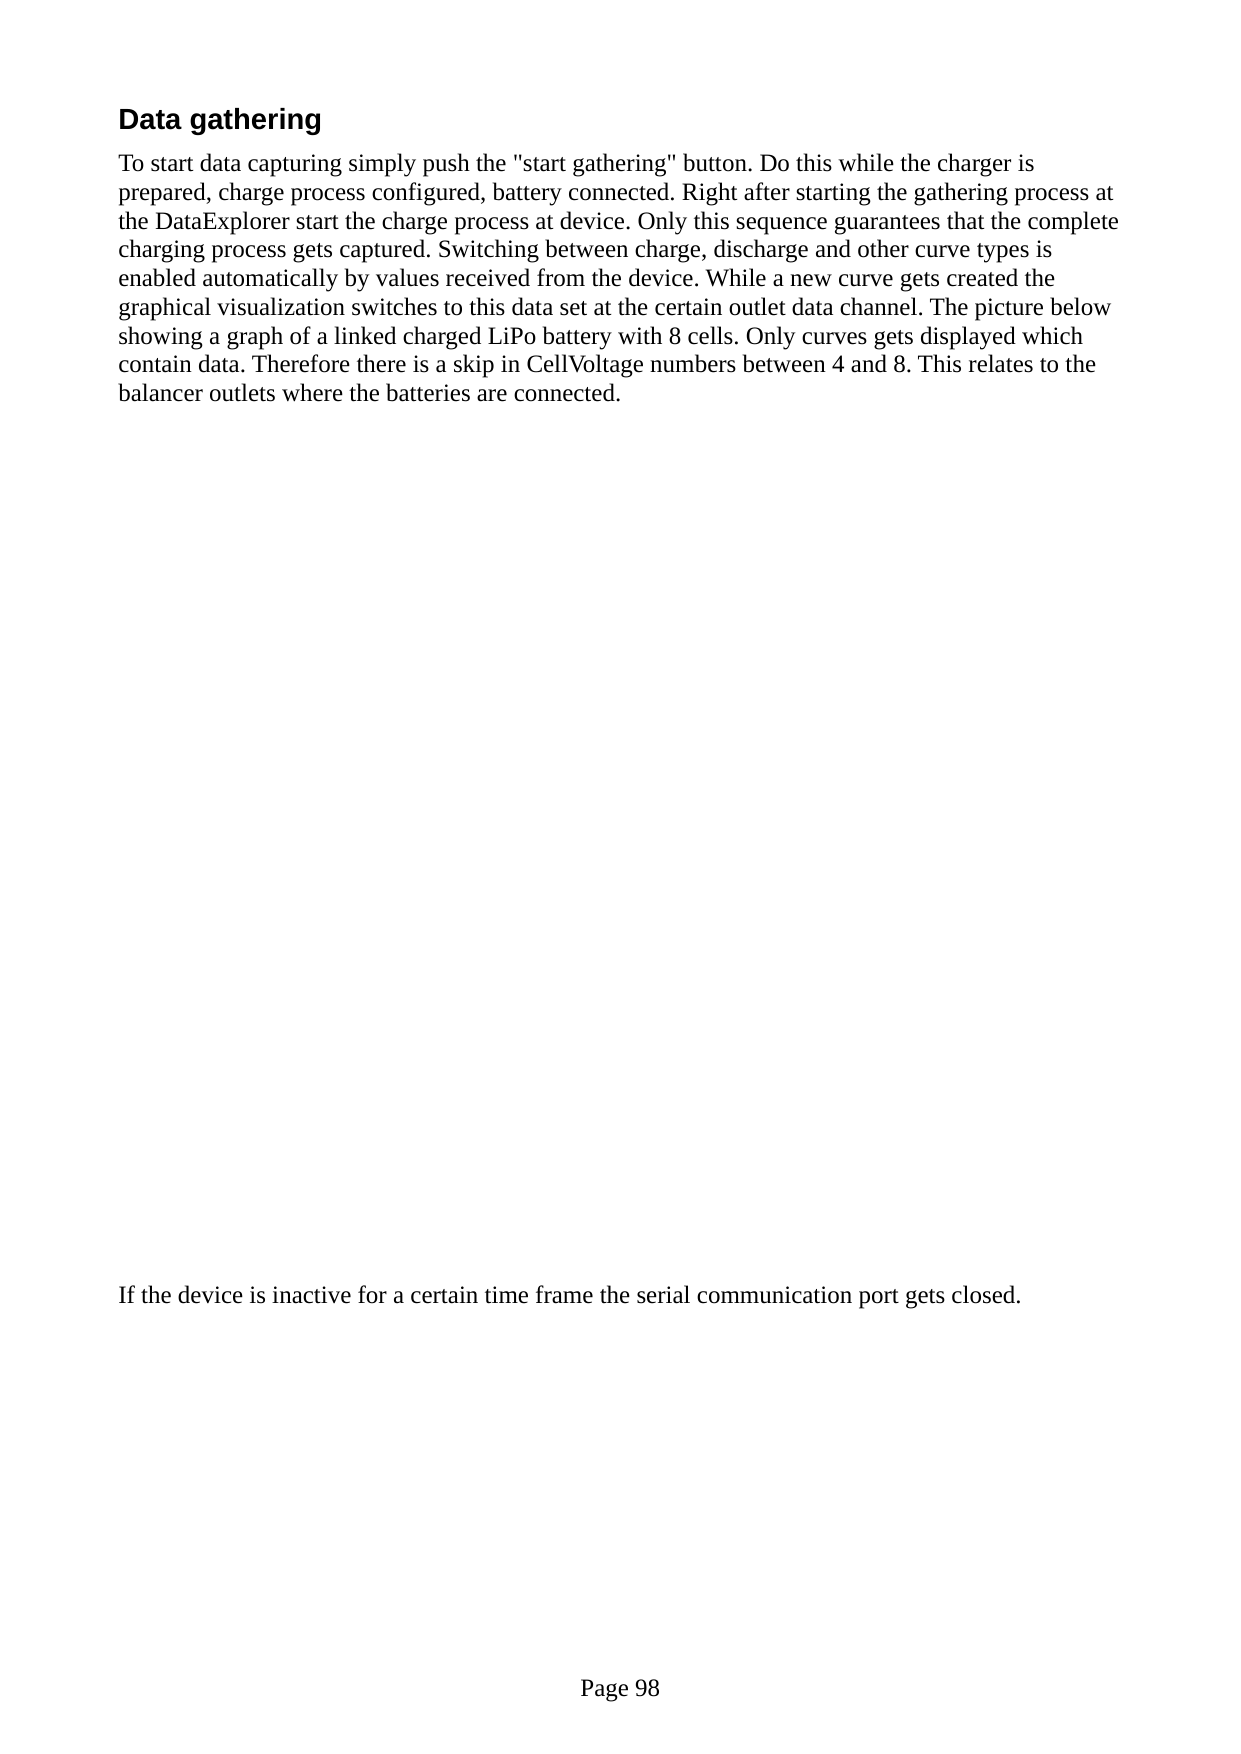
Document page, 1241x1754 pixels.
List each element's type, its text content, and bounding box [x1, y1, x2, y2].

text If the device is inactive for a certain time frame the serial communication port gets closed. [118, 1280, 1122, 1309]
subtitle Data gathering [118, 102, 1122, 136]
text To start data capturing simply push the "start gathering" button. Do this while the charger is prepared, charge process configured, battery connected. Right after starting the gathering process at the DataExplorer start the charge process at device. Only this sequence guarantees that the complete charging process gets captured. Switching between charge, discharge and other curve types is enabled automatically by values received from the device. While a new curve gets created the graphical visualization switches to this data set at the certain outlet data channel. The picture below showing a graph of a linked charged LiPo battery with 8 cells. Only curves gets displayed which contain data. Therefore there is a skip in CellVoltage numbers between 4 and 8. This relates to the balancer outlets where the batteries are connected. [118, 148, 1122, 407]
